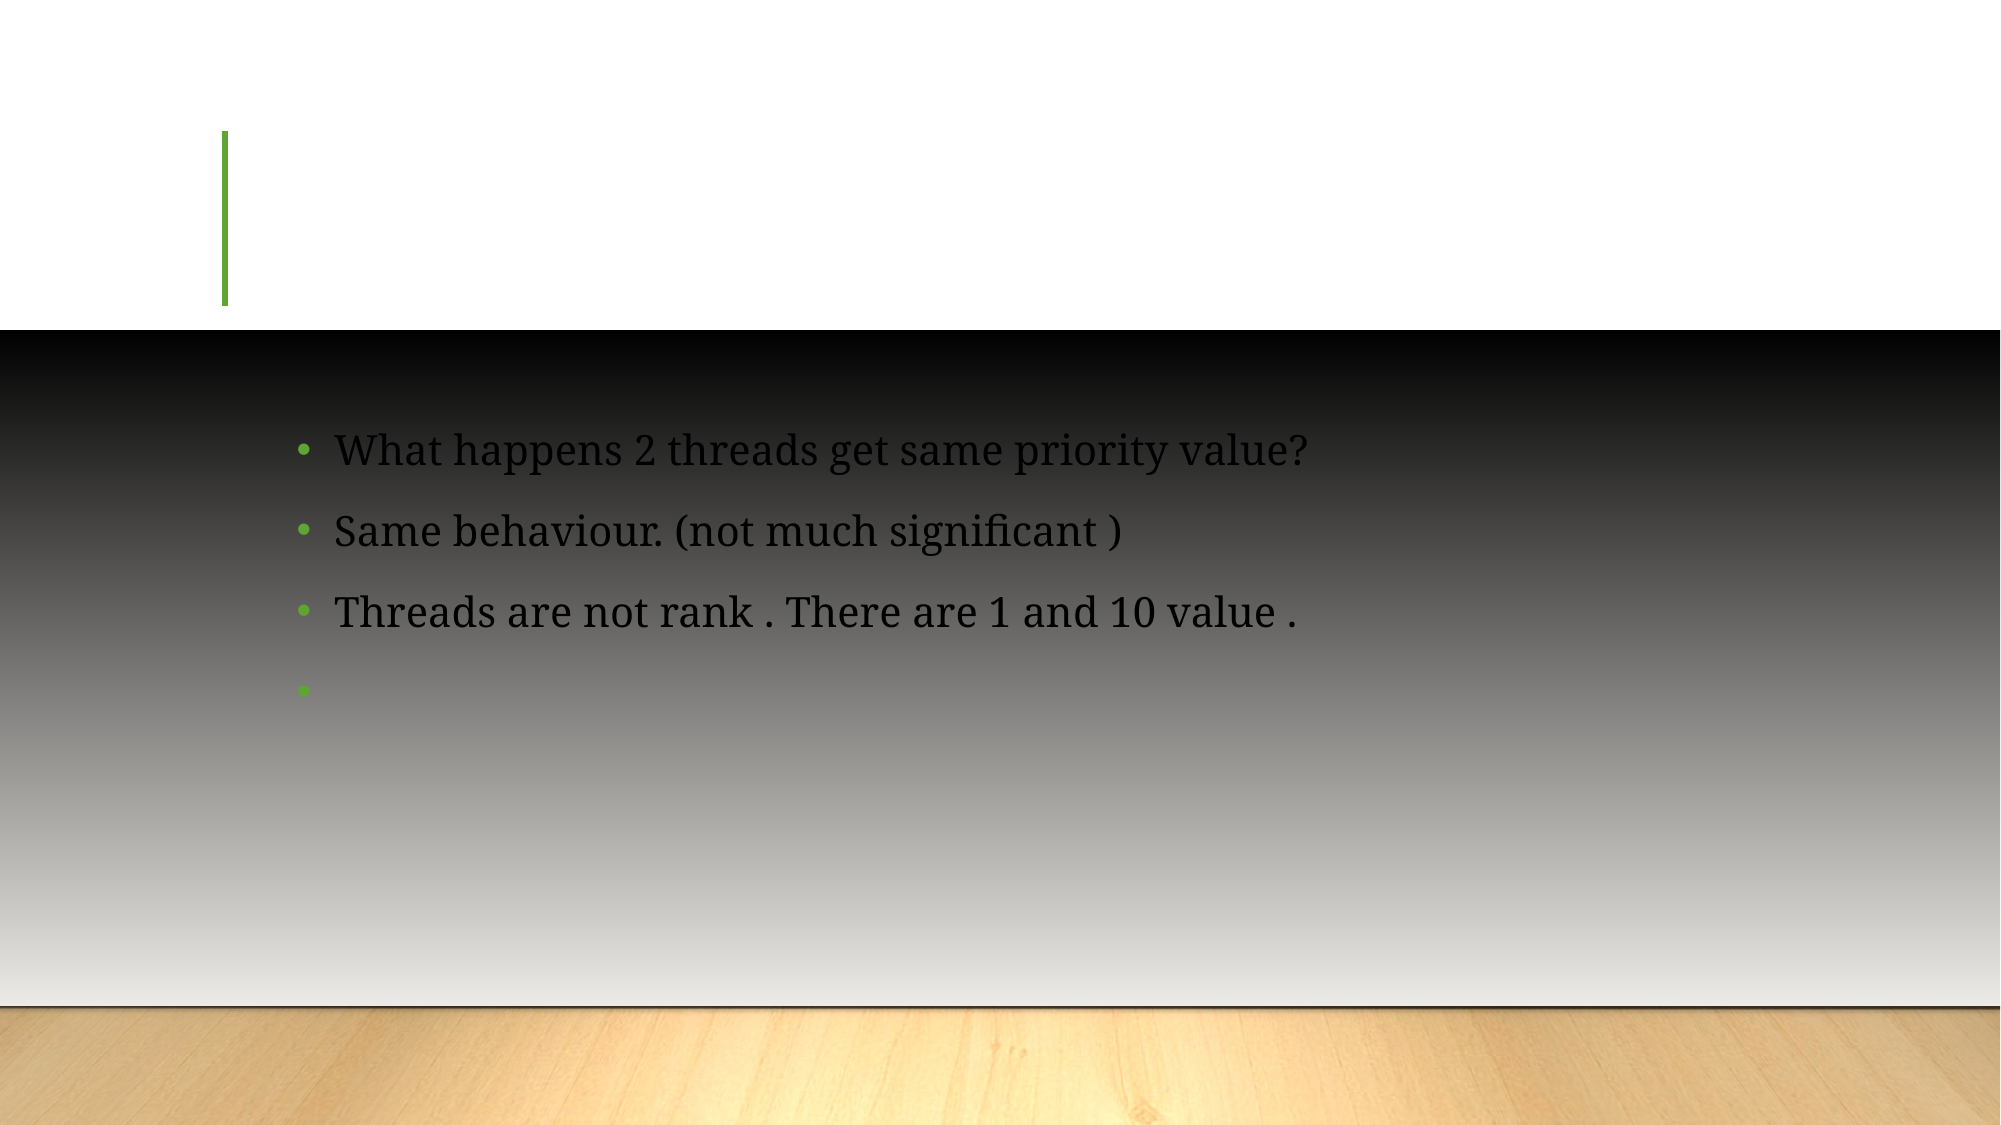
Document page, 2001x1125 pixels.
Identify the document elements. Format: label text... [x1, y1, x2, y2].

list What happens 2 threads get same priority value? Same behaviour. (not much significant ) Threads are not rank . There are 1 and 10 value . [281, 406, 1844, 719]
